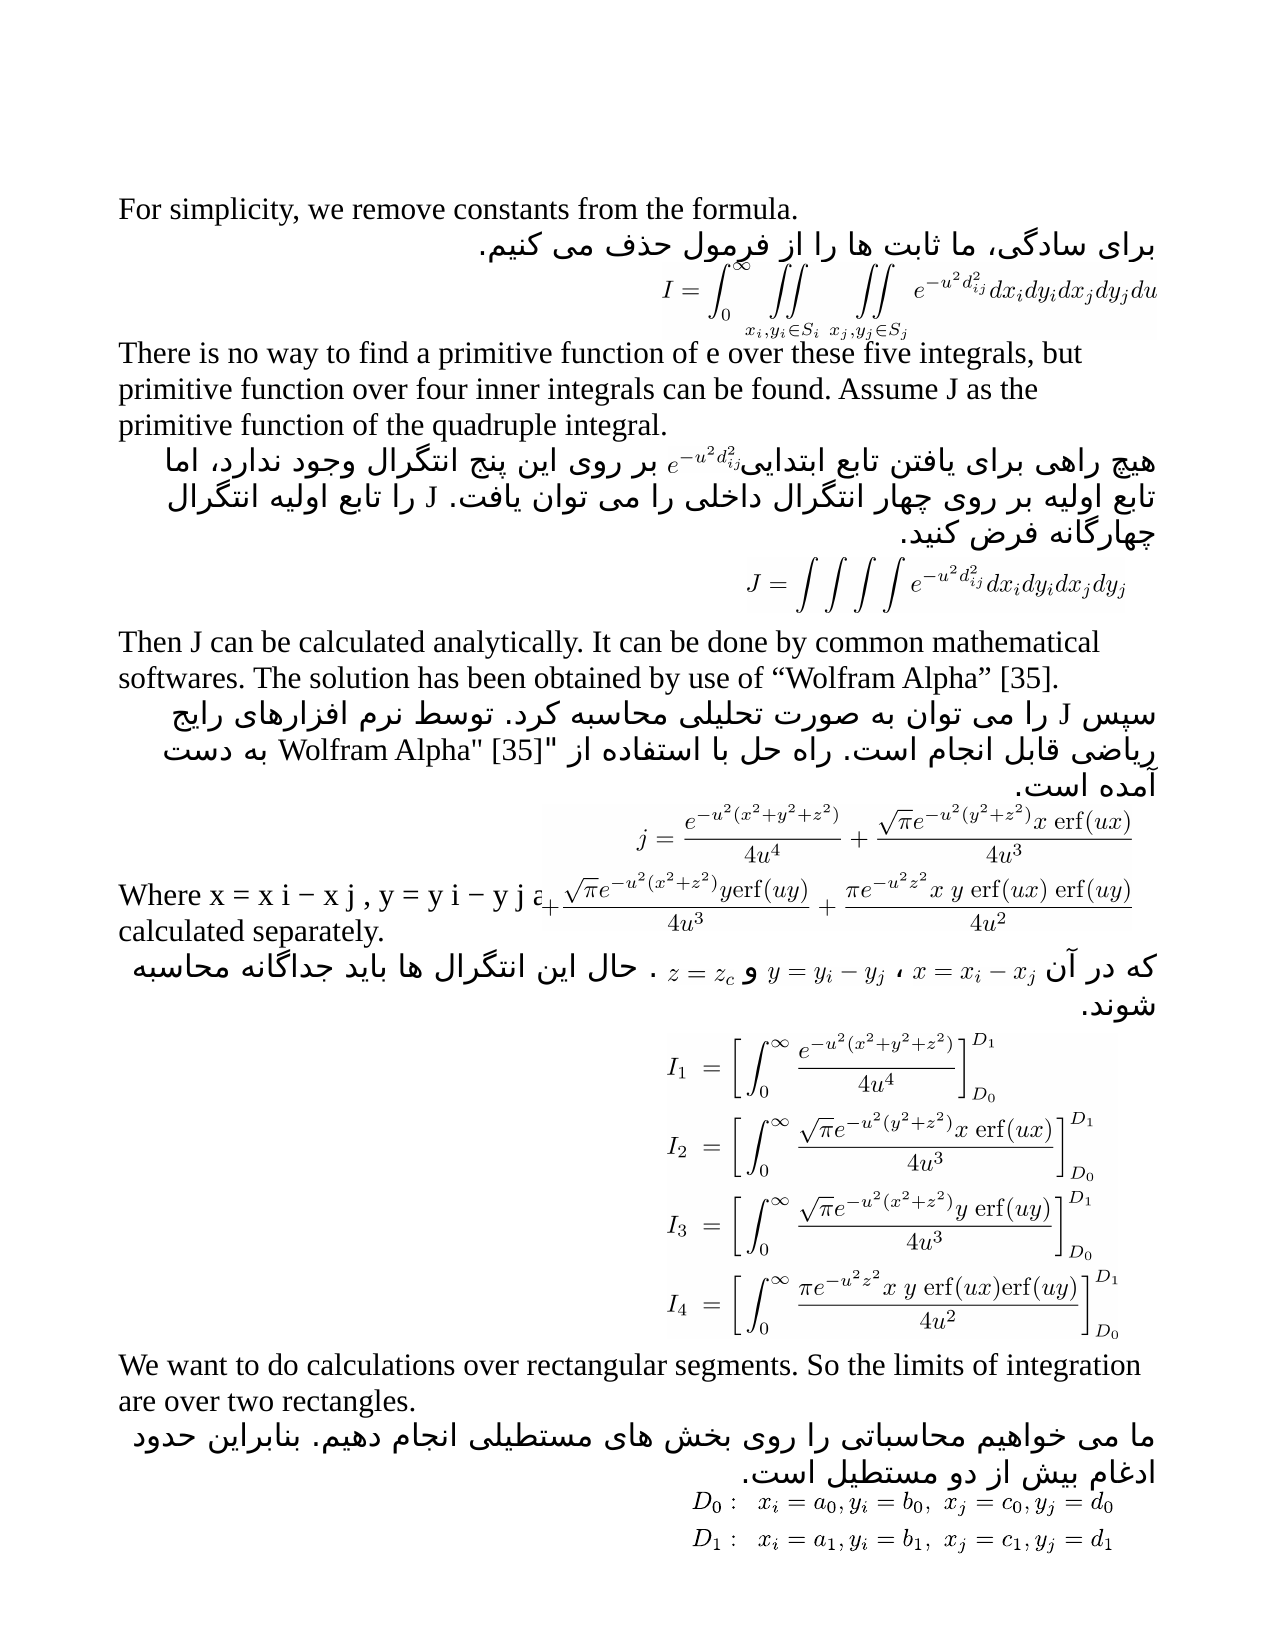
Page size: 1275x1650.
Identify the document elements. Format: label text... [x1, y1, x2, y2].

text Where x = x i − x j , y = y i − y j and z = z c . Now, these integrals must be calculated separately. [118, 876, 1157, 948]
picture [668, 969, 734, 985]
text هیچ راهی برای یافتن تابع ابتدایی بر روی این پنج انتگرال وجود ندارد، اما تابع اولیه بر روی چهار انتگرال داخلی را می توان یافت. J را تابع اولیه انتگرال چهارگانه فرض کنید. [118, 442, 1157, 551]
text که در آن ، و . حال این انتگرال ها باید جداگانه محاسبه شوند. [118, 948, 1157, 1022]
picture [768, 967, 884, 986]
text سپس J را می توان به صورت تحلیلی محاسبه کرد. توسط نرم افزارهای رایج ریاضی قابل انجام است. راه حل با استفاده از "Wolfram Alpha" [35] به دست آمده است. [118, 695, 1157, 804]
text Then J can be calculated analytically. It can be done by common mathematical softwares. The solution has been obtained by use of “Wolfram Alpha” [35]. [118, 623, 1157, 695]
text ما می خواهیم محاسباتی را روی بخش های مستطیلی انجام دهیم. بنابراین حدود ادغام بیش از دو مستطیل است. [118, 1418, 1157, 1490]
picture [913, 967, 1035, 986]
text برای سادگی، ما ثابت ها را از فرمول حذف می کنیم. [118, 226, 1157, 262]
picture [747, 557, 1125, 613]
text We want to do calculations over rectangular segments. So the limits of integration are over two rectangles. [118, 1346, 1157, 1418]
picture [668, 446, 740, 473]
text There is no way to find a primitive function of e over these five integrals, but primitive function over four inner integrals can be found. Assume J as the primitive function of the quadruple integral. [118, 334, 1157, 442]
picture [662, 262, 1157, 340]
picture [542, 804, 1132, 931]
picture [667, 1033, 1118, 1339]
text For simplicity, we remove constants from the formula. [118, 190, 1157, 226]
